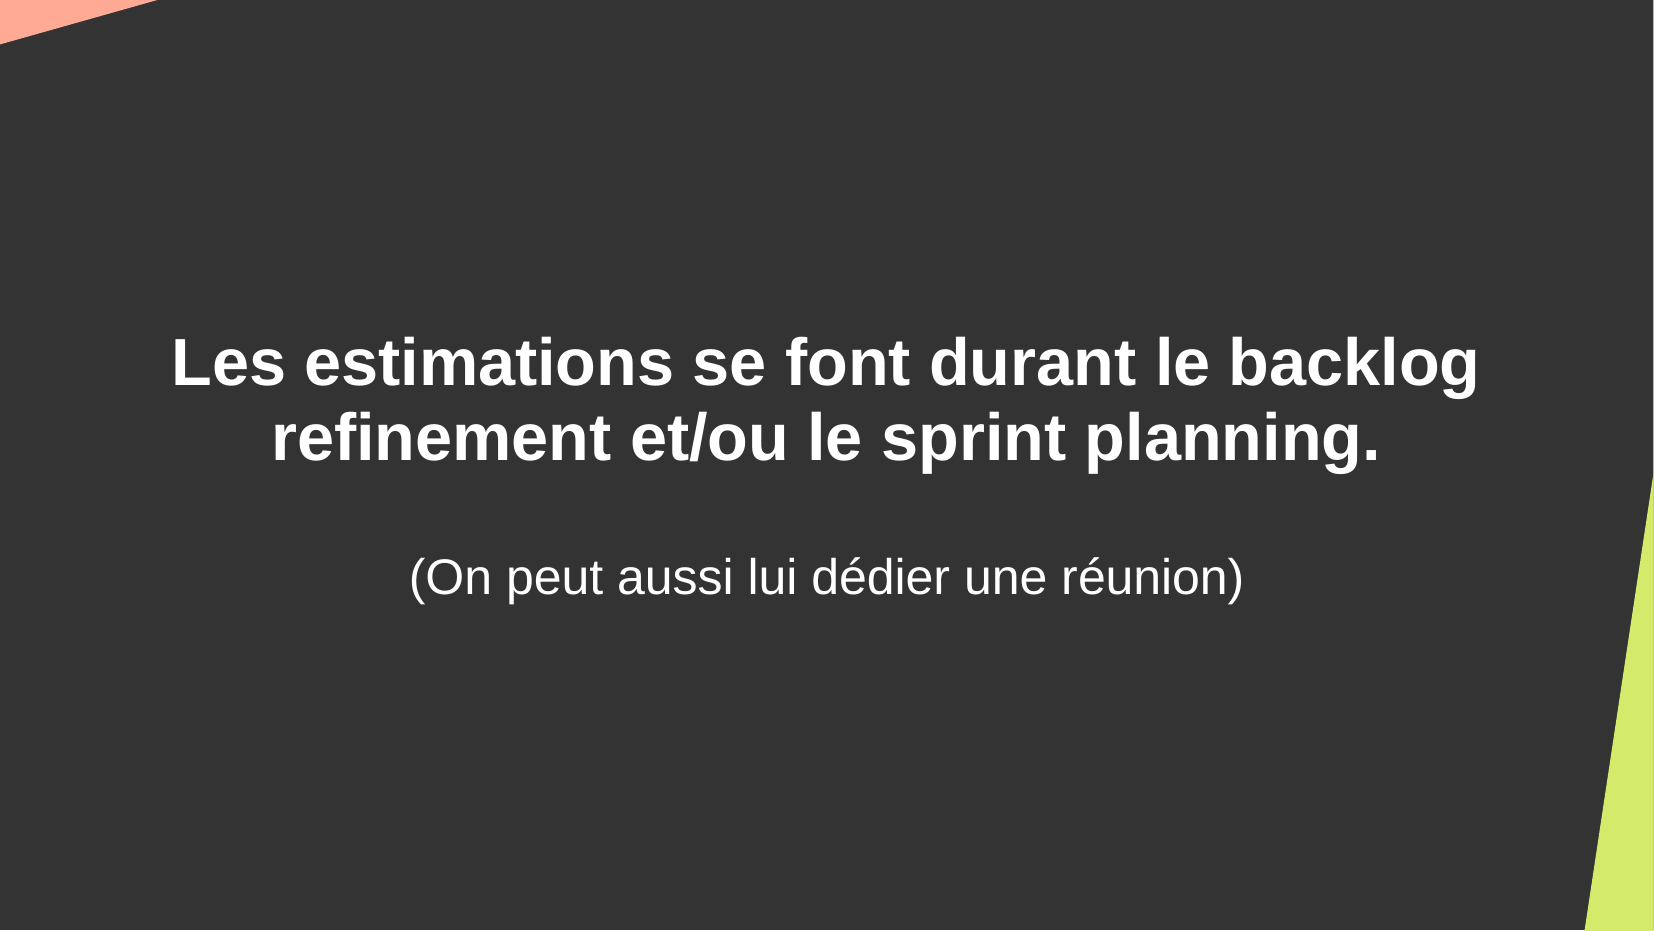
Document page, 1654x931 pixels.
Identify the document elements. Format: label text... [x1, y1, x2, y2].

text_box [0, 0, 158, 45]
text_box [1584, 469, 1654, 931]
title Les estimations se font durant le backlog refinement et/ou le sprint planning. (On peut aussi lui dédier une réunion) [31, 325, 1622, 606]
